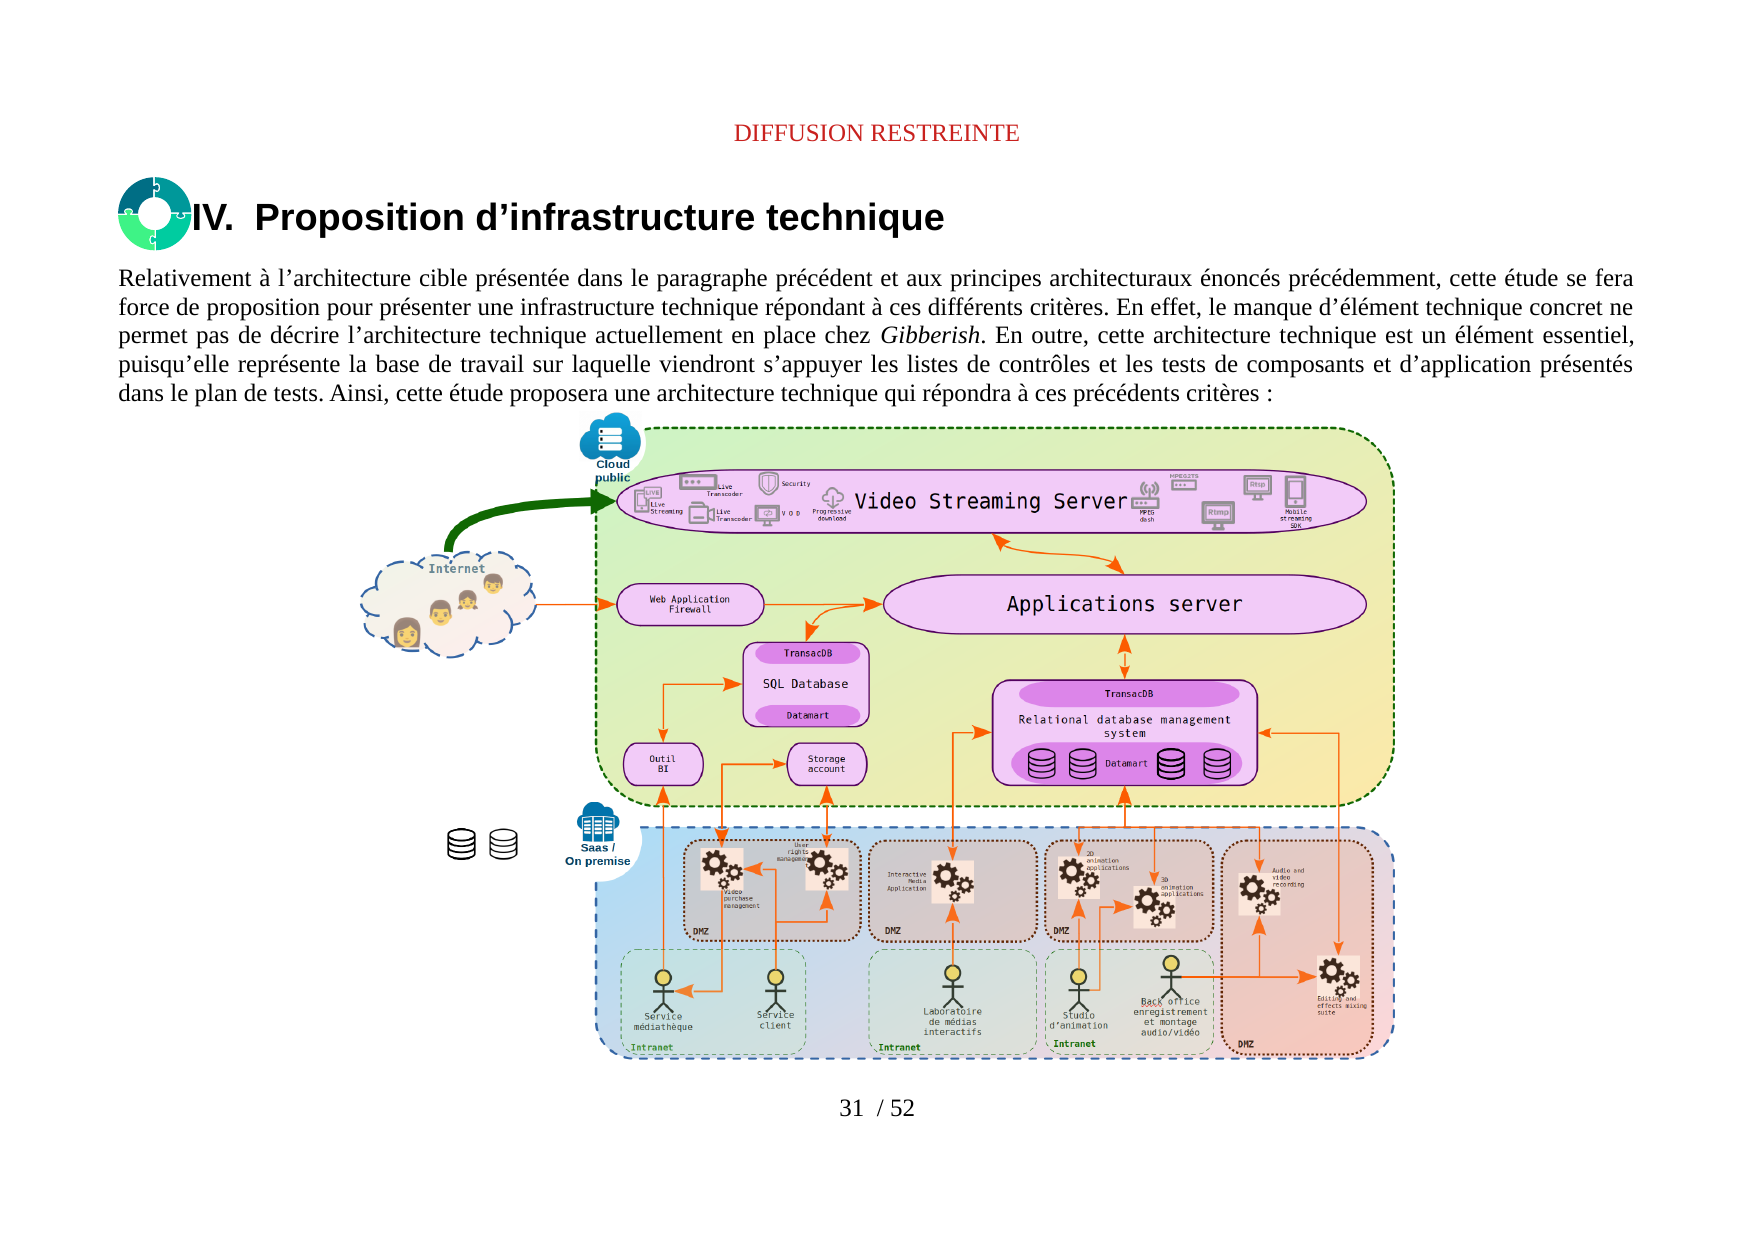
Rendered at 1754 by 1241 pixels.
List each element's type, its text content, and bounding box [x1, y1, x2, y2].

subtitle [131, 198, 171, 237]
subtitle Proposition d’infrastructure technique [183, 195, 1636, 239]
picture [356, 409, 1398, 1061]
text Relativement à l’architecture cible présentée dans le paragraphe précédent et aux principes architecturaux énoncés précédemment, cette étude se fera force de proposition pour présenter une infrastructure technique répondant à ces différents critères. En effet, le manque d’élément technique concret ne permet pas de décrire l’architecture technique actuellement en place chez Gibberish. En outre, cette architecture technique est un élément essentiel, puisqu’elle représente la base de travail sur laquelle viendront s’appuyer les listes de contrôles et les tests de composants et d’application présentés dans le plan de tests. Ainsi, cette étude proposera une architecture technique qui répondra à ces précédents critères : [118, 263, 1636, 407]
